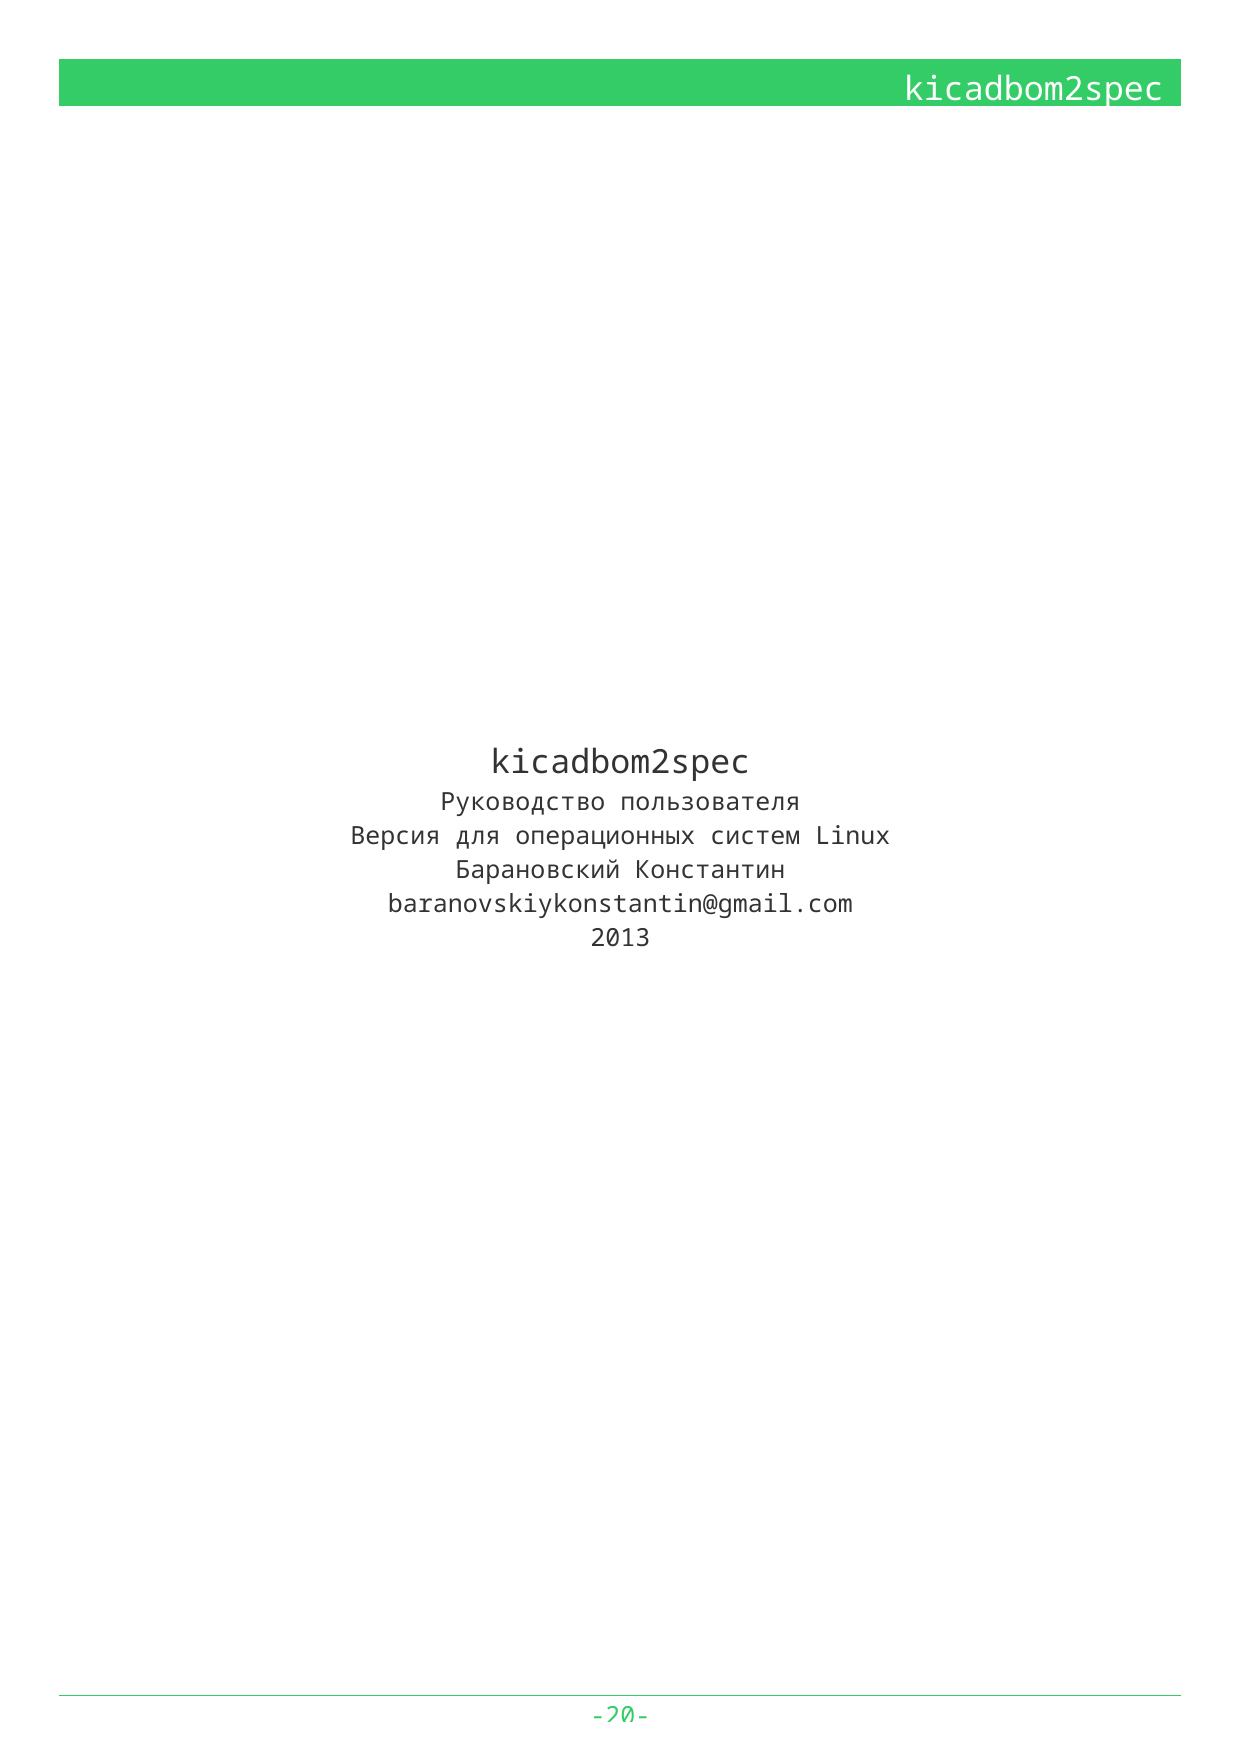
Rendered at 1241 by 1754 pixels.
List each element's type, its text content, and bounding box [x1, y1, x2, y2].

text Версия для операционных систем Linux [59, 818, 1181, 852]
text baranovskiykonstantin@gmail.com [59, 886, 1181, 920]
text kicadbom2spec [59, 738, 1181, 784]
text Барановский Константин [59, 852, 1181, 886]
text 2013 [59, 920, 1181, 954]
text Руководство пользователя [59, 784, 1181, 818]
